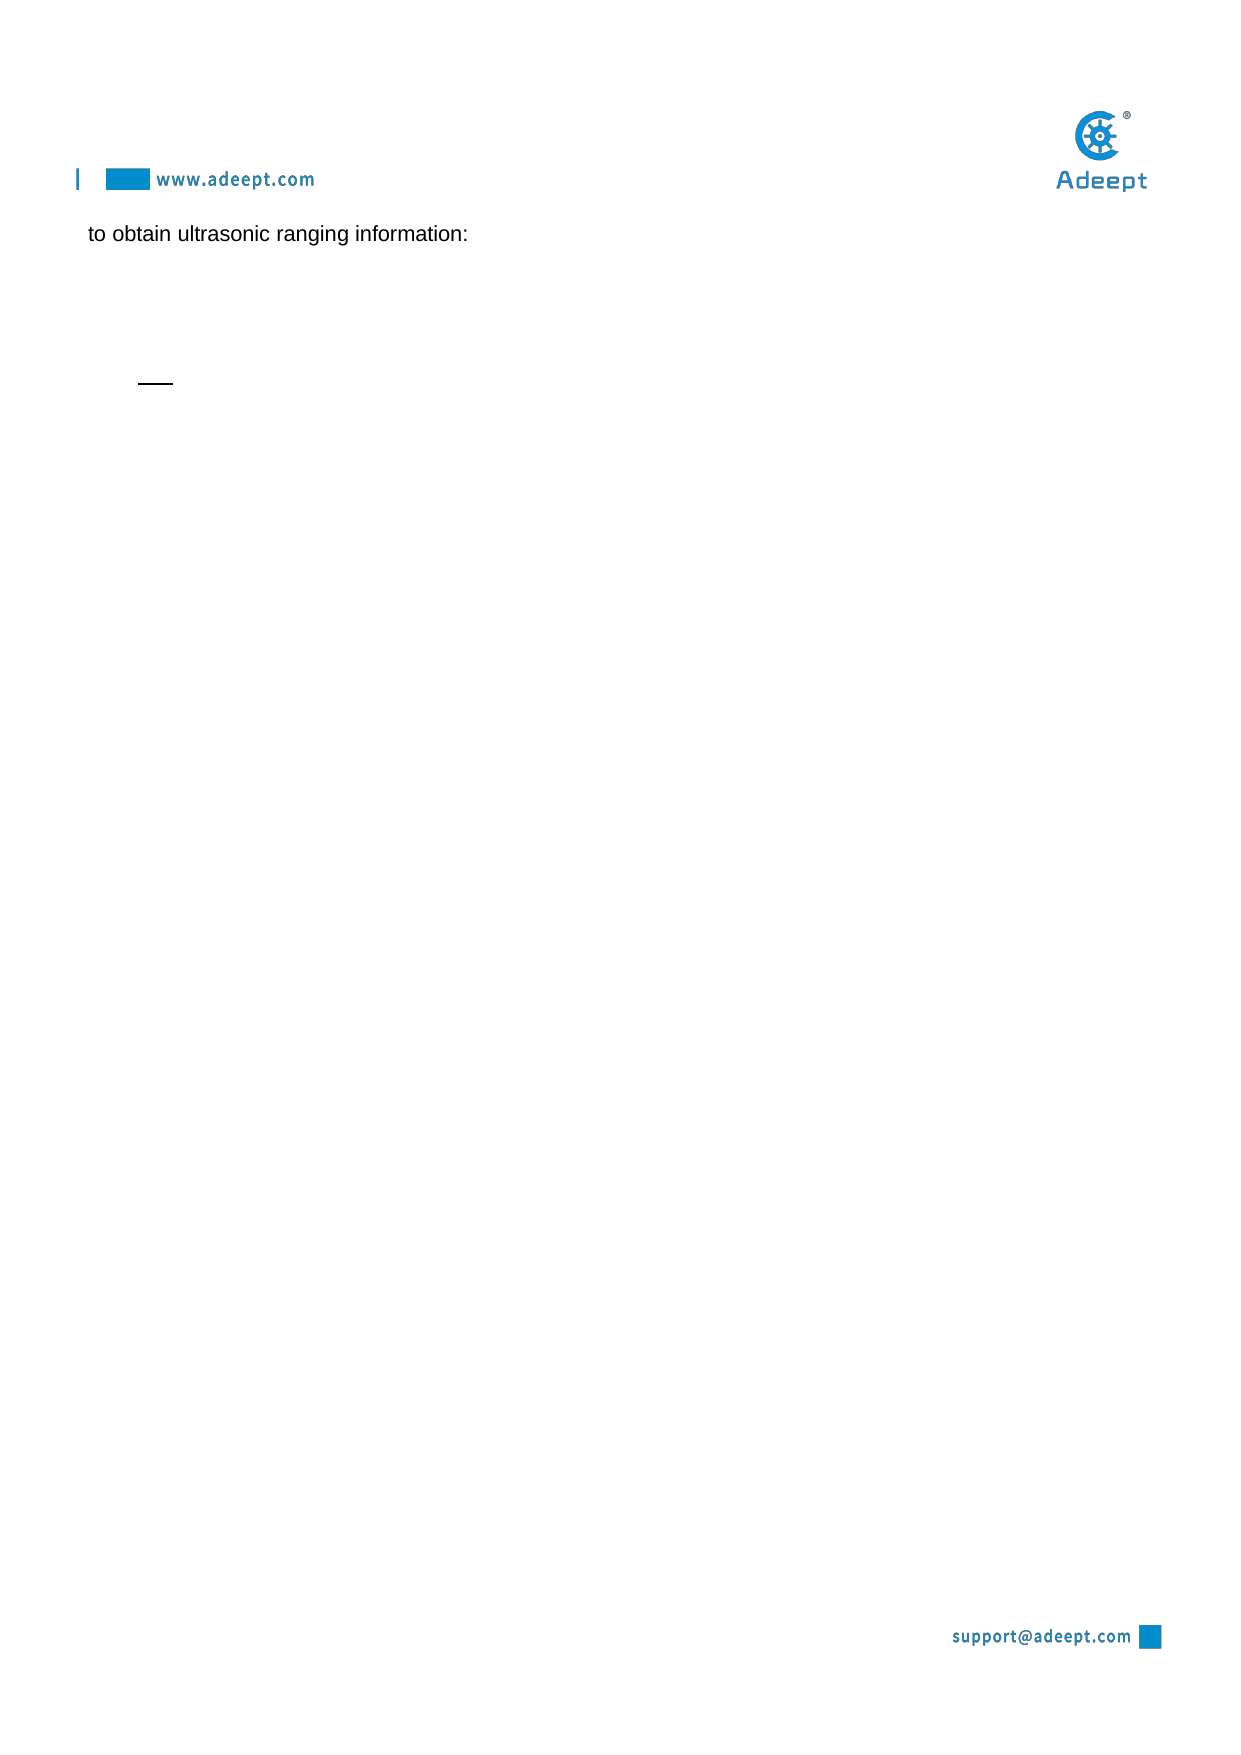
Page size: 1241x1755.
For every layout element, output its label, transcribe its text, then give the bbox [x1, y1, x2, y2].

text to obtain ultrasonic ranging information: [88, 221, 1160, 246]
